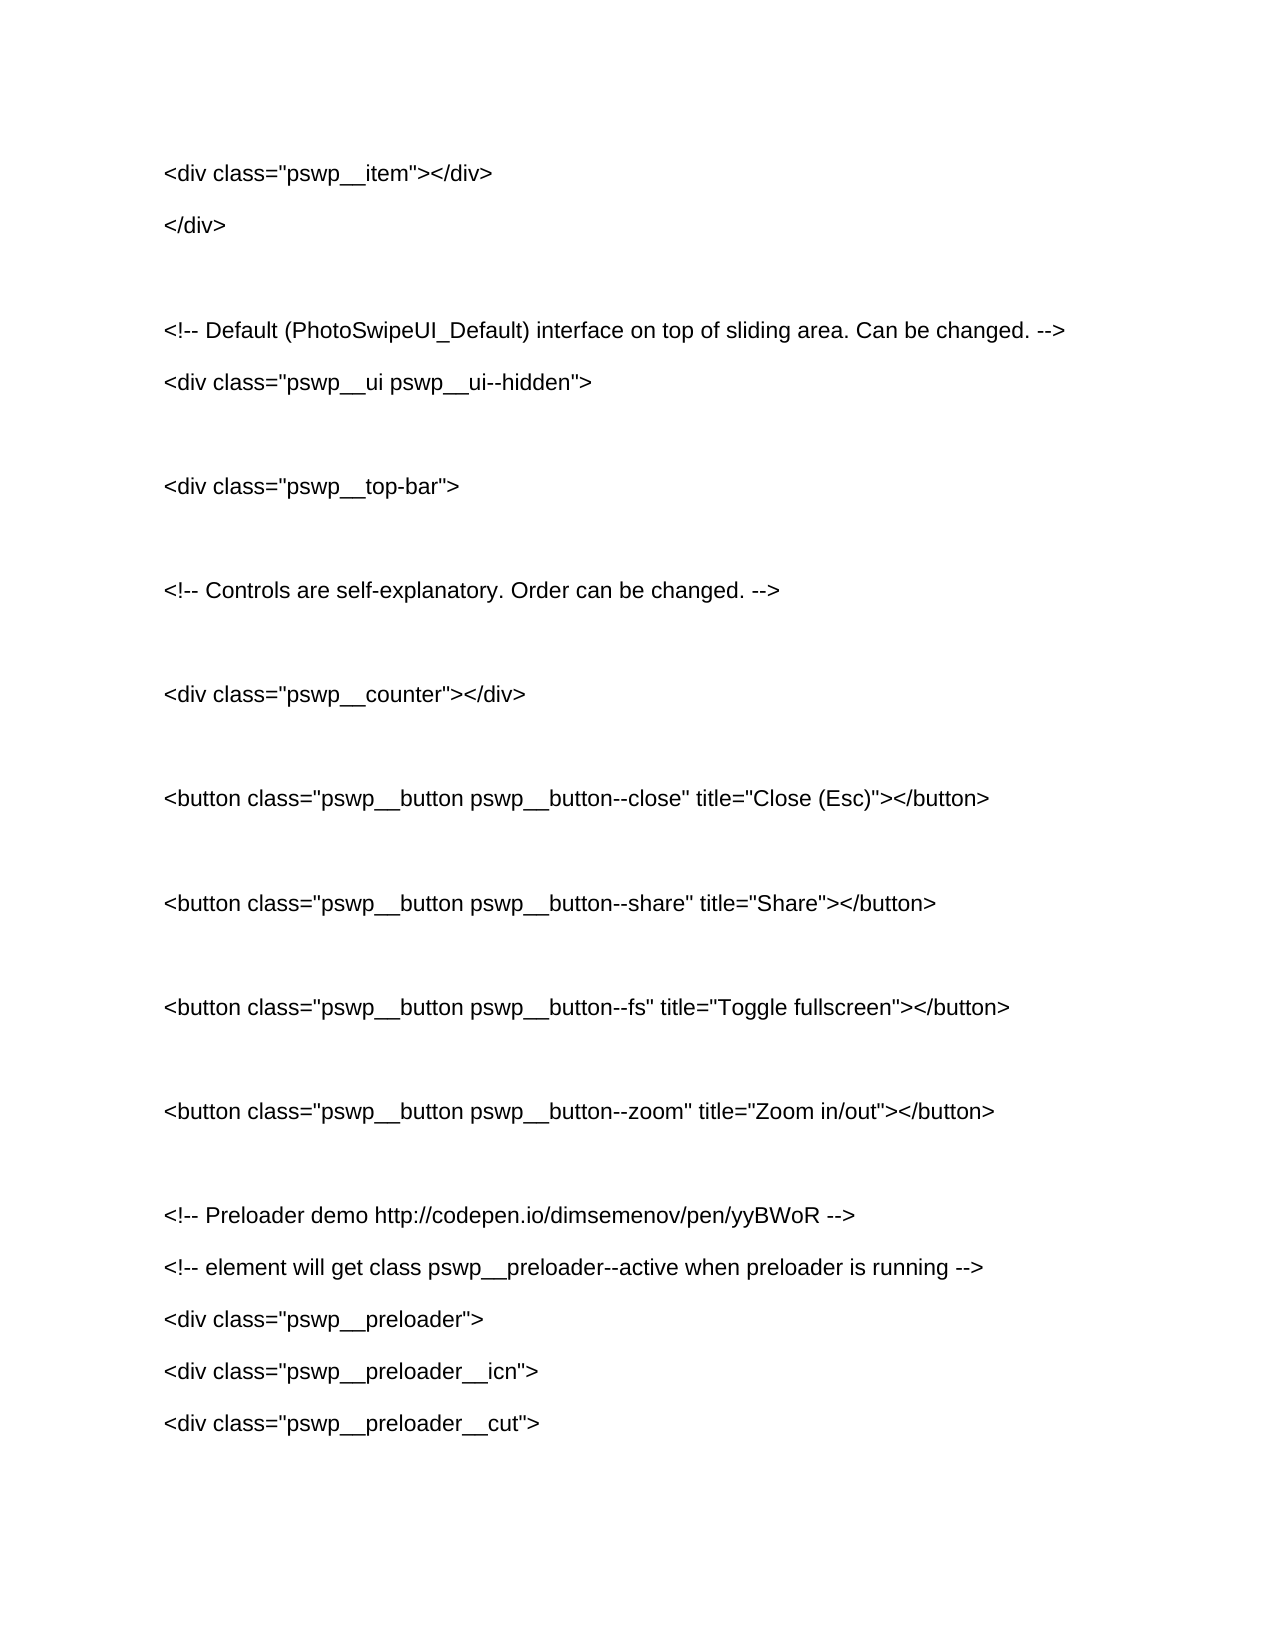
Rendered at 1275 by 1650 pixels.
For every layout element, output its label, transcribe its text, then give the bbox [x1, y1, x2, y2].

table_cell [153, 515, 1125, 567]
table_cell [153, 931, 1125, 983]
table_cell <button class="pswp__button pswp__button--close" title="Close (Esc)"></button> [153, 775, 1125, 827]
table_cell <div class="pswp__preloader__cut"> [153, 1400, 1125, 1452]
table_cell <div class="pswp__counter"></div> [153, 671, 1125, 723]
table_cell <button class="pswp__button pswp__button--zoom" title="Zoom in/out"></button> [153, 1088, 1125, 1139]
table_cell [153, 1035, 1125, 1087]
table_cell <!-- Preloader demo http://codepen.io/dimsemenov/pen/yyBWoR --> [153, 1192, 1125, 1244]
table_cell [153, 619, 1125, 671]
table_cell </div> [153, 202, 1125, 254]
table_cell [153, 254, 1125, 306]
table_cell <div class="pswp__item"></div> [153, 150, 1125, 202]
table_cell <button class="pswp__button pswp__button--fs" title="Toggle fullscreen"></button> [153, 983, 1125, 1035]
table_cell <div class="pswp__ui pswp__ui--hidden"> [153, 358, 1125, 410]
table_cell <!-- Default (PhotoSwipeUI_Default) interface on top of sliding area. Can be changed. --> [153, 306, 1125, 358]
table_cell [153, 723, 1125, 775]
table_cell <button class="pswp__button pswp__button--share" title="Share"></button> [153, 879, 1125, 931]
table_cell <!-- Controls are self-explanatory. Order can be changed. --> [153, 567, 1125, 619]
table_cell [153, 410, 1125, 462]
table_cell <!-- element will get class pswp__preloader--active when preloader is running --> [153, 1244, 1125, 1296]
table_cell [153, 827, 1125, 879]
table_cell <div class="pswp__top-bar"> [153, 463, 1125, 514]
table_cell <div class="pswp__preloader"> [153, 1296, 1125, 1348]
table_cell <div class="pswp__preloader__icn"> [153, 1348, 1125, 1400]
table_cell [153, 1140, 1125, 1192]
